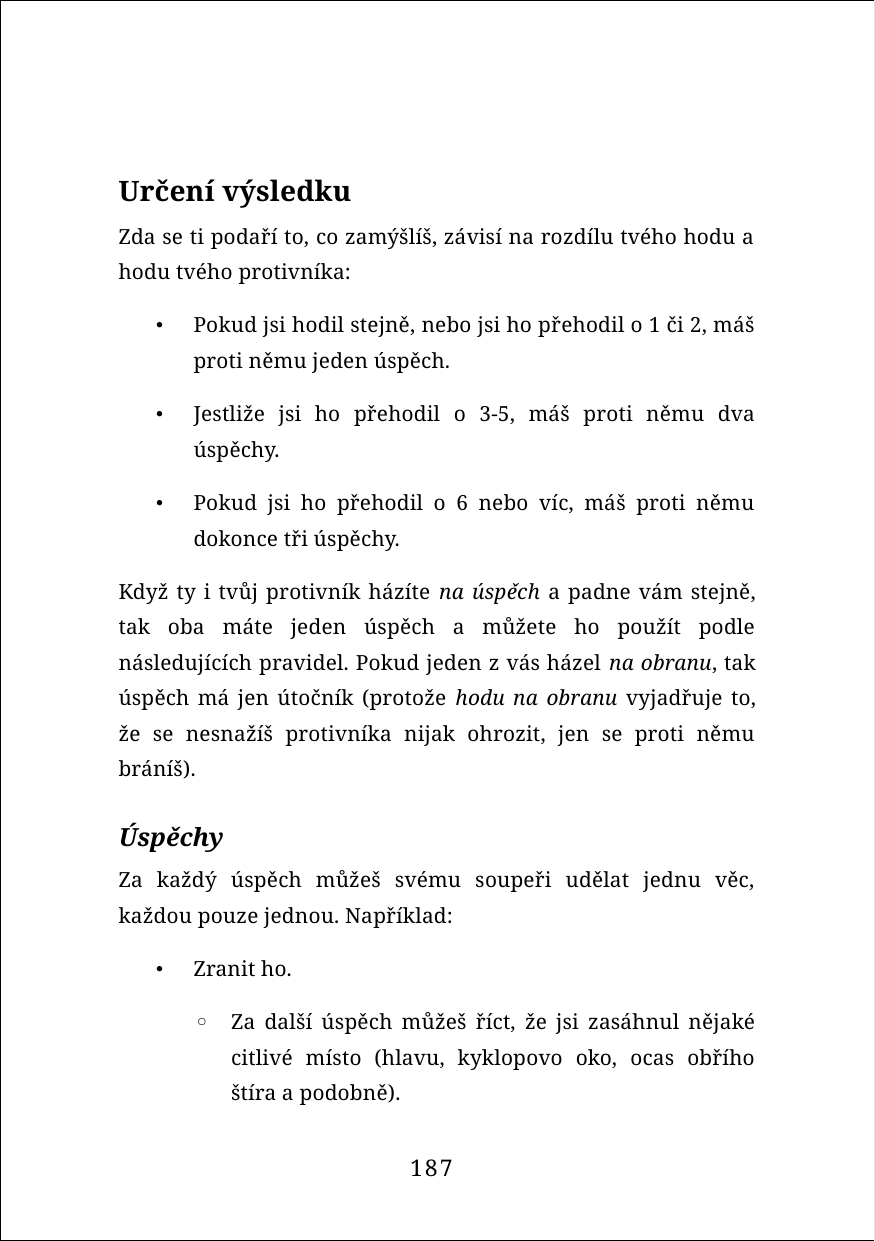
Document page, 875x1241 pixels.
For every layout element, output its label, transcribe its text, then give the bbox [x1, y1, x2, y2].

list Za další úspěch můžeš říct, že jsi zasáhnul nějaké citlivé místo (hlavu, kyklopovo oko, ocas obřího štíra a podobně). [193, 1007, 756, 1107]
list Pokud jsi hodil stejně, nebo jsi ho přehodil o 1 či 2, máš proti němu jeden úspěch. [156, 311, 756, 374]
text Když ty i tvůj protivník házíte na úspěch a padne vám stejně, tak oba máte jeden úspěch a můžete ho použít podle následujících pravidel. Pokud jeden z vás házel na obranu, tak úspěch má jen útočník (protože hodu na obranu vyjadřuje to, že se nesnažíš protivníka nijak ohrozit, jen se proti němu bráníš). [118, 577, 756, 783]
list Zranit ho. [156, 954, 756, 982]
text Zda se ti podaří to, co zamýšlíš, závisí na rozdílu tvého hodu a hodu tvého protivníka: [118, 222, 756, 286]
text Za každý úspěch můžeš svému soupeři udělat jednu věc, každou pouze jednou. Například: [118, 865, 756, 929]
subtitle Úspěchy [118, 819, 756, 853]
subtitle Určení výsledku [118, 172, 756, 210]
list Jestliže jsi ho přehodil o 3-5, máš proti němu dva úspěchy. [156, 399, 756, 463]
list Pokud jsi ho přehodil o 6 nebo víc, máš proti němu dokonce tři úspěchy. [156, 488, 756, 552]
